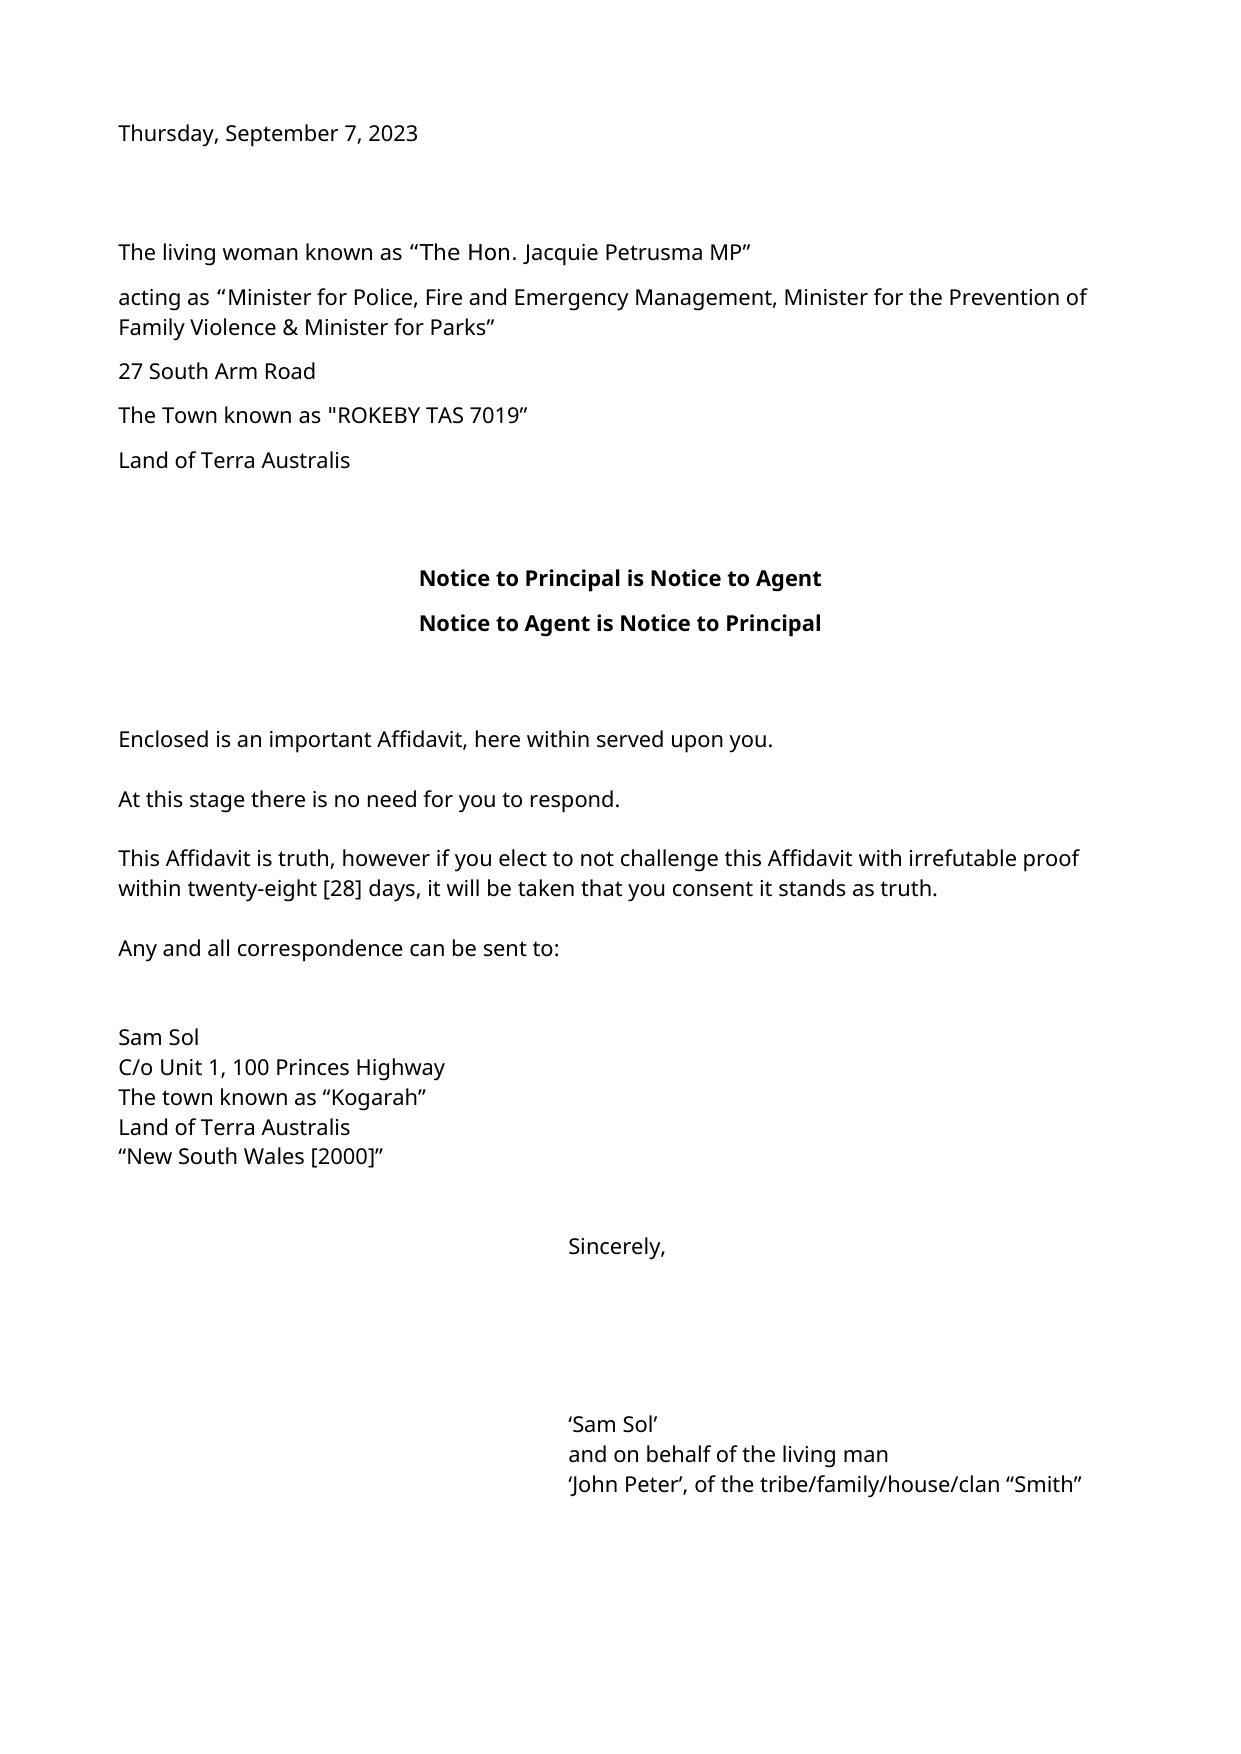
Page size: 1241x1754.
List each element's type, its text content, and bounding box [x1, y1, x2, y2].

text Enclosed is an important Affidavit, here within served upon you. [118, 724, 1122, 754]
text C/o Unit 1, 100 Princes Highway [118, 1052, 1122, 1082]
text The living woman known as “The Hon. Jacquie Petrusma MP” [118, 237, 1122, 267]
text This Affidavit is truth, however if you elect to not challenge this Affidavit with irrefutable proof within twenty-eight [28] days, it will be taken that you consent it stands as truth. [118, 843, 1122, 903]
text Thursday, September 7, 2023 [118, 118, 1122, 148]
text and on behalf of the living man [568, 1439, 1122, 1469]
text ‘John Peter’, of the tribe/family/house/clan “Smith” [568, 1469, 1122, 1499]
text Notice to Agent is Notice to Principal [118, 607, 1122, 637]
text Land of Terra Australis [118, 1111, 1122, 1141]
text Land of Terra Australis [118, 444, 1122, 474]
text “New South Wales [2000]” [118, 1141, 1122, 1171]
text 27 South Arm Road [118, 356, 1122, 386]
text Notice to Principal is Notice to Agent [118, 563, 1122, 593]
text ‘Sam Sol’ [568, 1409, 1122, 1439]
text Sincerely, [568, 1231, 1122, 1260]
text At this stage there is no need for you to respond. [118, 784, 1122, 813]
text The Town known as "ROKEBY TAS 7019” [118, 400, 1122, 430]
text The town known as “Kogarah” [118, 1082, 1122, 1111]
text acting as “Minister for Police, Fire and Emergency Management, Minister for the Prevention of Family Violence & Minister for Parks” [118, 282, 1122, 341]
text Any and all correspondence can be sent to: [118, 933, 1122, 962]
text Sam Sol [118, 1022, 1122, 1052]
